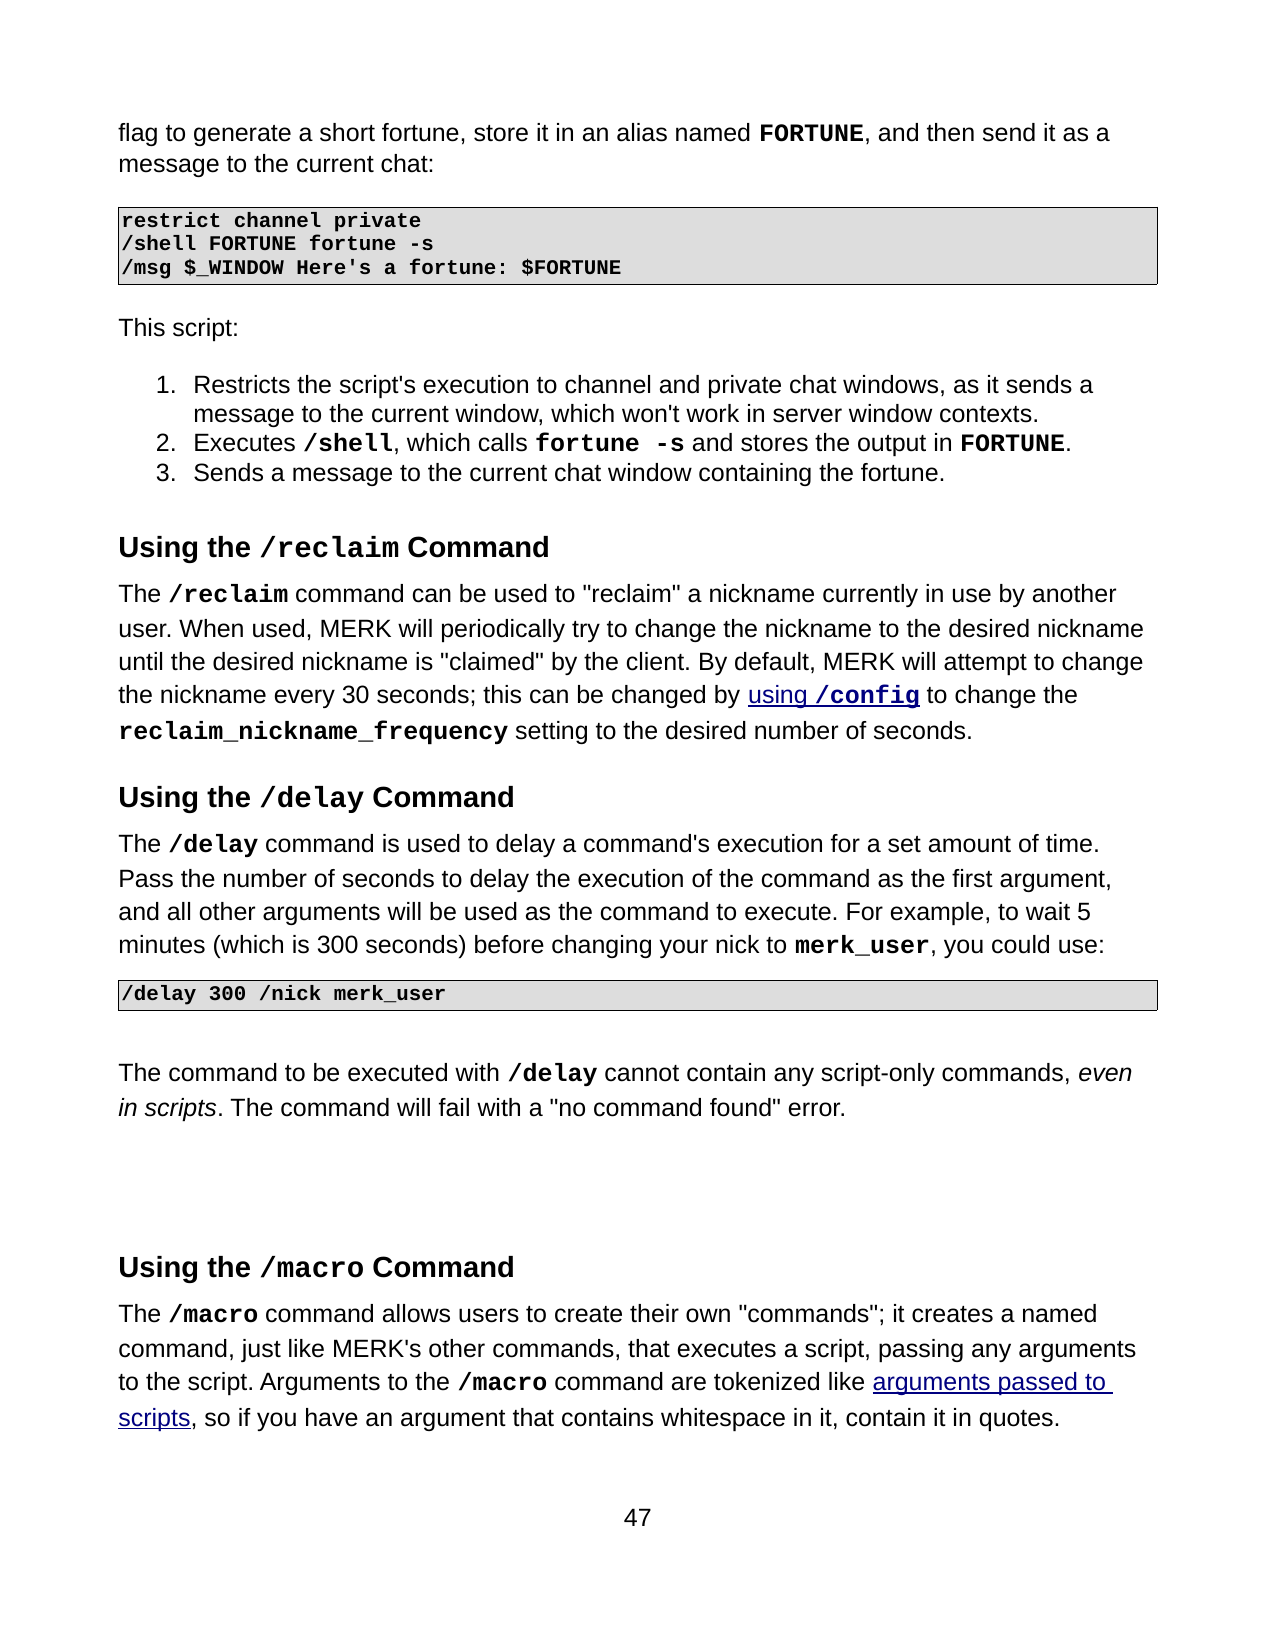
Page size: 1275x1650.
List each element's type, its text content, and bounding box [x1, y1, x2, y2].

list Executes /shell, which calls fortune -s and stores the output in FORTUNE. [156, 427, 1157, 458]
table_header /delay 300 /nick merk_user [119, 981, 1157, 1010]
subtitle Using the /delay Command [118, 780, 1157, 816]
text The /reclaim command can be used to "reclaim" a nickname currently in use by another user. When used, MERK will periodically try to change the nickname to the desired nickname until the desired nickname is "claimed" by the client. By default, MERK will attempt to change the nickname every 30 seconds; this can be changed by using /config to change the reclaim_nickname_frequency setting to the desired number of seconds. [118, 579, 1157, 747]
subtitle Using the /reclaim Command [118, 531, 1157, 567]
text flag to generate a short fortune, store it in an alias named FORTUNE, and then send it as a message to the current chat: [118, 118, 1157, 178]
text The command to be executed with /delay cannot contain any script-only commands, even in scripts. The command will fail with a "no command found" error. [118, 1058, 1157, 1122]
text The /delay command is used to delay a command's execution for a set amount of time. Pass the number of seconds to delay the execution of the command as the first argument, and all other arguments will be used as the command to execute. For example, to wait 5 minutes (which is 300 seconds) before changing your nick to merk_user, you could use: [118, 829, 1157, 961]
table_header restrict channel private /shell FORTUNE fortune -s /msg $_WINDOW Here's a fortune: $FORTUNE [119, 208, 1157, 284]
text This script: [118, 312, 1157, 341]
subtitle Using the /macro Command [118, 1250, 1157, 1287]
text The /macro command allows users to create their own "commands"; it creates a named command, just like MERK's other commands, that executes a script, passing any arguments to the script. Arguments to the /macro command are tokenized like arguments passed to scripts, so if you have an argument that contains whitespace in it, contain it in quotes. [118, 1299, 1157, 1431]
list Restricts the script's execution to channel and private chat windows, as it sends a message to the current window, which won't work in server window contexts. [156, 370, 1157, 427]
list Sends a message to the current chat window containing the fortune. [156, 458, 1157, 487]
